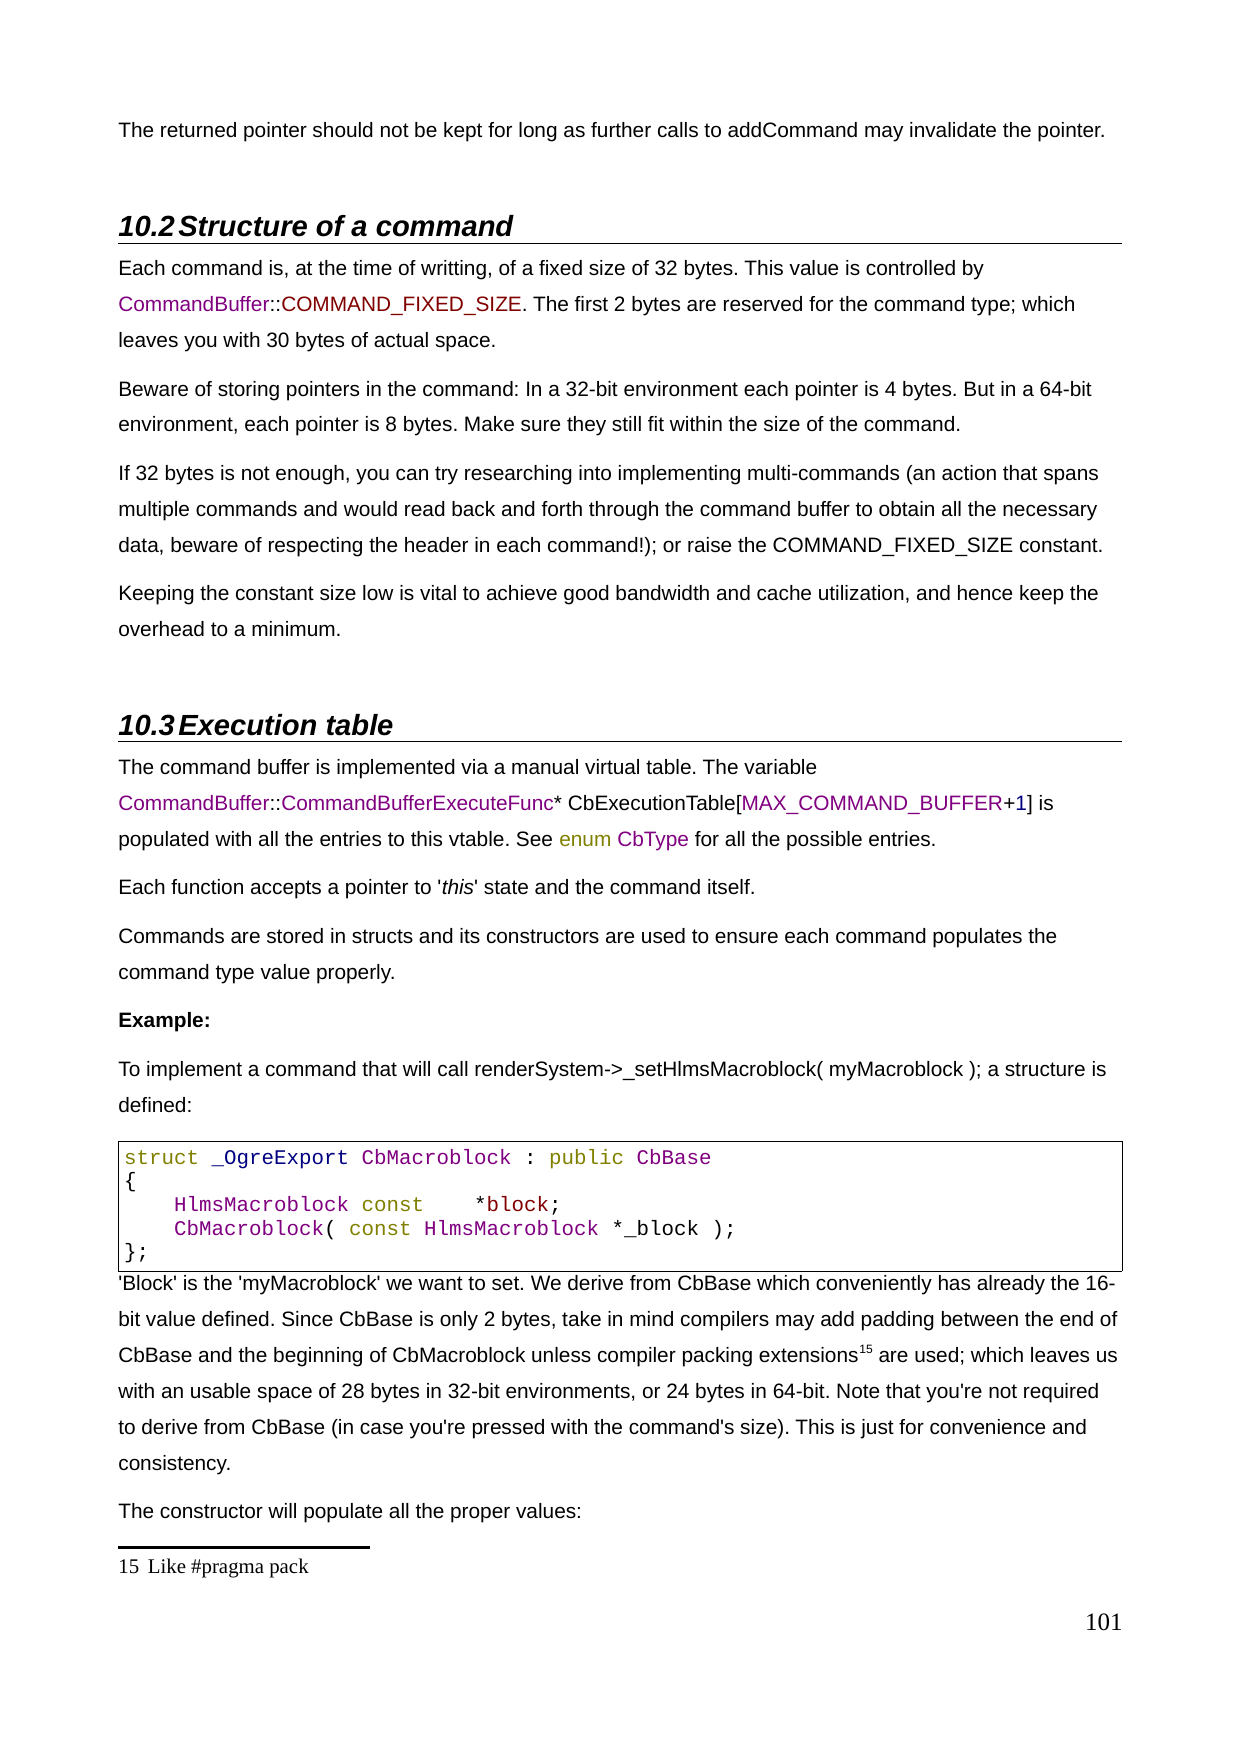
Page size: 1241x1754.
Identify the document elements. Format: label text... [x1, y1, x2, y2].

text Each command is, at the time of writting, of a fixed size of 32 bytes. This value is controlled by CommandBuffer::COMMAND_FIXED_SIZE. The first 2 bytes are reserved for the command type; which leaves you with 30 bytes of actual space. [118, 256, 1122, 352]
text Commands are stored in structs and its constructors are used to ensure each command populates the command type value properly. [118, 924, 1122, 983]
text The command buffer is implemented via a manual virtual table. The variable CommandBuffer::CommandBufferExecuteFunc* CbExecutionTable[MAX_COMMAND_BUFFER+1] is populated with all the entries to this vtable. See enum CbType for all the possible entries. [118, 755, 1122, 851]
text Keeping the constant size low is vital to achieve good bandwidth and cache utilization, and hence keep the overhead to a minimum. [118, 581, 1122, 641]
text Example: [118, 1008, 1122, 1032]
subtitle Structure of a command [118, 209, 1122, 243]
text The constructor will populate all the proper values: [118, 1499, 1122, 1523]
text The returned pointer should not be kept for long as further calls to addCommand may invalidate the pointer. [118, 118, 1122, 142]
text If 32 bytes is not enough, you can try researching into implementing multi-commands (an action that spans multiple commands and would read back and forth through the command buffer to obtain all the necessary data, beware of respecting the header in each command!); or raise the COMMAND_FIXED_SIZE constant. [118, 461, 1122, 557]
text Each function accepts a pointer to 'this' state and the command itself. [118, 875, 1122, 899]
table_header struct _OgreExport CbMacroblock : public CbBase { HlmsMacroblock const *block; CbMacroblock( const HlmsMacroblock *_block ); }; [119, 1142, 1122, 1271]
text Beware of storing pointers in the command: In a 32-bit environment each pointer is 4 bytes. But in a 64-bit environment, each pointer is 8 bytes. Make sure they still fit within the size of the command. [118, 376, 1122, 436]
subtitle Execution table [118, 708, 1122, 741]
text To implement a command that will call renderSystem->_setHlmsMacroblock( myMacroblock ); a structure is defined: [118, 1056, 1122, 1116]
text 'Block' is the 'myMacroblock' we want to set. We derive from CbBase which conveniently has already the 16-bit value defined. Since CbBase is only 2 bytes, take in mind compilers may add padding between the end of CbBase and the beginning of CbMacroblock unless compiler packing extensions are used; which leaves us with an usable space of 28 bytes in 32-bit environments, or 24 bytes in 64-bit. Note that you're not required to derive from CbBase (in case you're pressed with the command's size). This is just for convenience and consistency. [118, 1272, 1122, 1474]
text Like #pragma pack [118, 1553, 1122, 1578]
